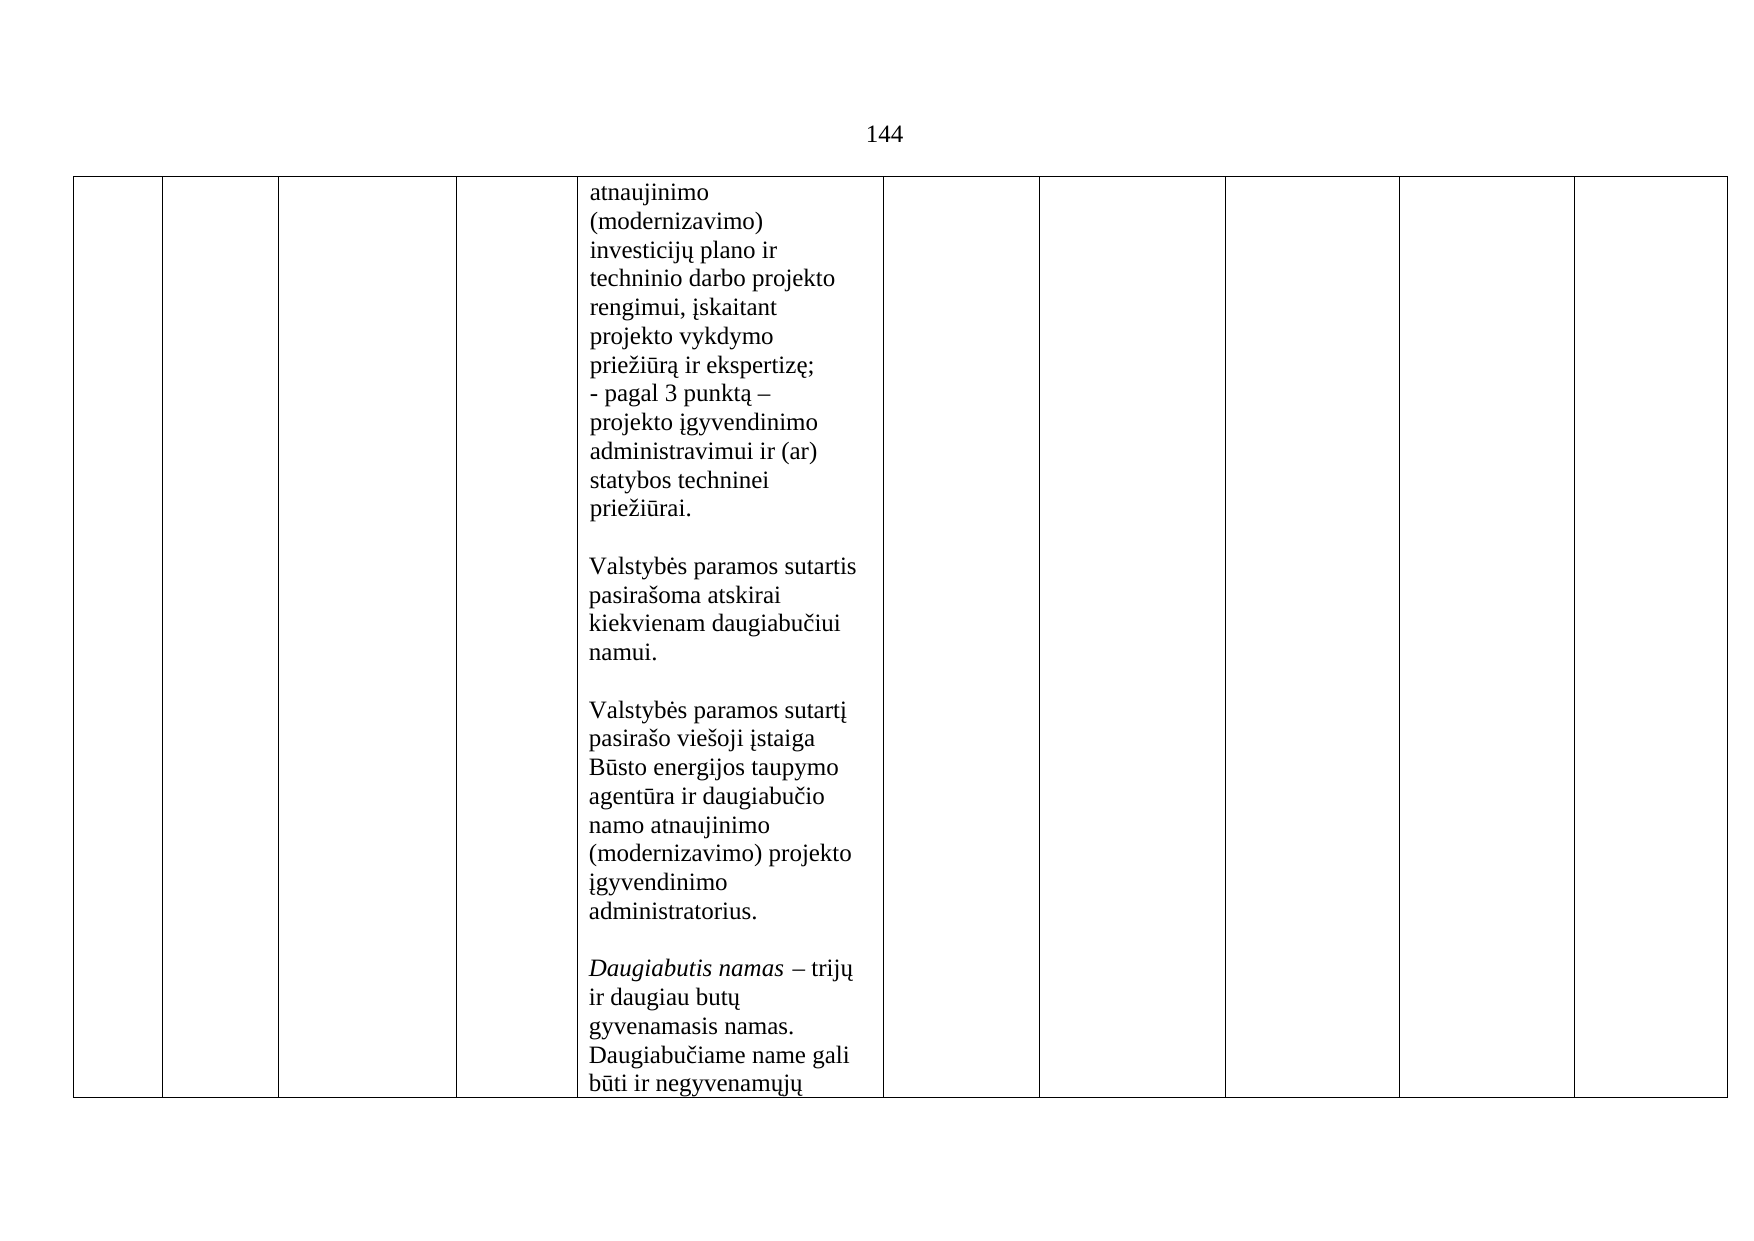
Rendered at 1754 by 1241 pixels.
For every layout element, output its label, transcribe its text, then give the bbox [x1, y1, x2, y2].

table_cell [1226, 177, 1399, 1097]
table_cell [74, 177, 162, 1097]
table_cell atnaujinimo (modernizavimo) investicijų plano ir techninio darbo projekto rengimui, įskaitant projekto vykdymo priežiūrą ir ekspertizę; - pagal 3 punktą – projekto įgyvendinimo administravimui ir (ar) statybos techninei priežiūrai. Valstybės paramos sutartis pasirašoma atskirai kiekvienam daugiabučiui namui. Valstybės paramos sutartį pasirašo viešoji įstaiga Būsto energijos taupymo agentūra ir daugiabučio namo atnaujinimo (modernizavimo) projekto įgyvendinimo administratorius. Daugiabutis namas – trijų ir daugiau butų gyvenamasis namas. Daugiabučiame name gali būti ir negyvenamųjų [578, 177, 883, 1097]
table_cell [163, 177, 278, 1097]
table_cell [1400, 177, 1574, 1097]
table_cell [457, 177, 577, 1097]
table_cell [279, 177, 456, 1097]
table_cell [1040, 177, 1225, 1097]
table_cell [1575, 177, 1727, 1097]
table_cell [884, 177, 1039, 1097]
